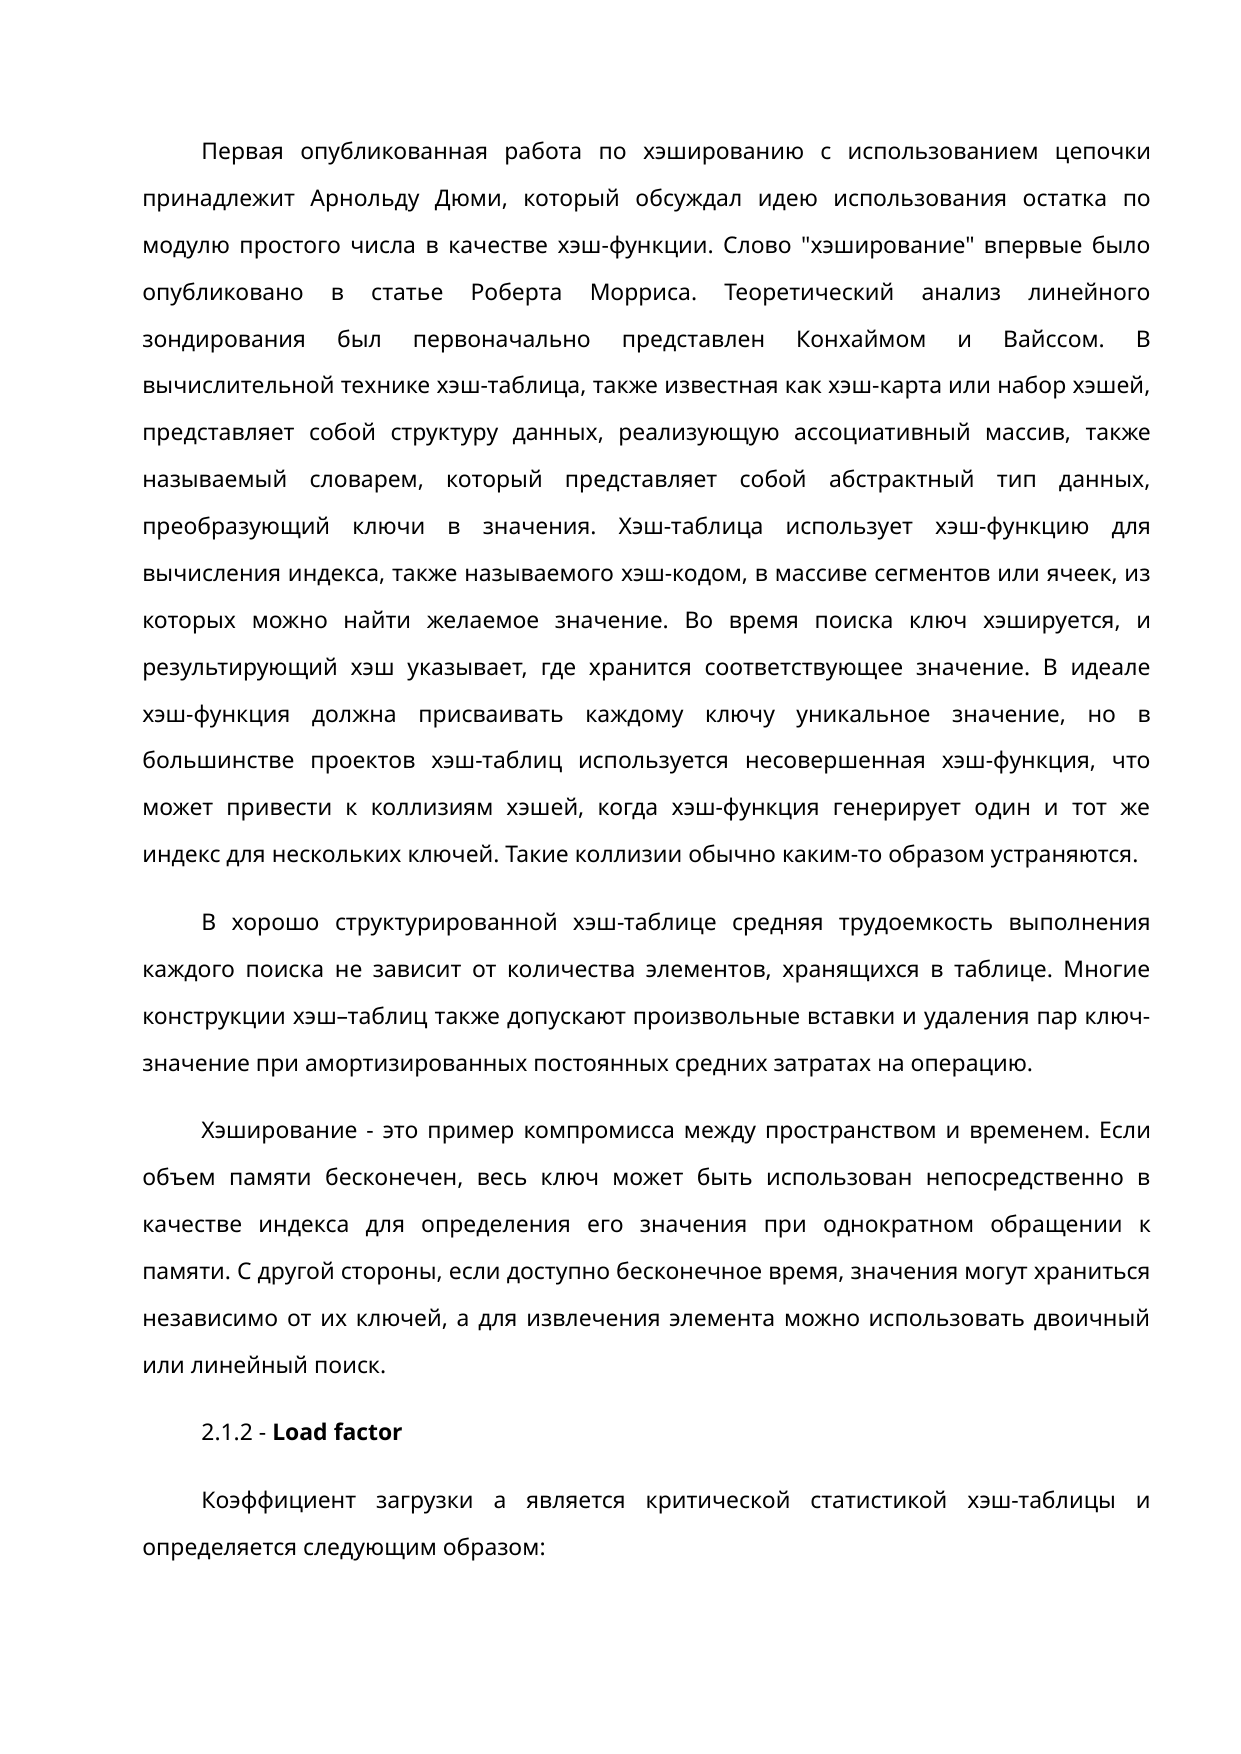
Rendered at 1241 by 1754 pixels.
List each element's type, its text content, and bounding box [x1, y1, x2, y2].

subtitle Первая опубликованная работа по хэшированию с использованием цепочки принадлежит Арнольду Дюми, который обсуждал идею использования остатка по модулю простого числа в качестве хэш-функции. Слово "хэширование" впервые было опубликовано в статье Роберта Морриса. Теоретический анализ линейного зондирования был первоначально представлен Конхаймом и Вайссом. В вычислительной технике хэш-таблица, также известная как хэш-карта или набор хэшей, представляет собой структуру данных, реализующую ассоциативный массив, также называемый словарем, который представляет собой абстрактный тип данных, преобразующий ключи в значения. Хэш-таблица использует хэш-функцию для вычисления индекса, также называемого хэш-кодом, в массиве сегментов или ячеек, из которых можно найти желаемое значение. Во время поиска ключ хэшируется, и результирующий хэш указывает, где хранится соответствующее значение. В идеале хэш-функция должна присваивать каждому ключу уникальное значение, но в большинстве проектов хэш-таблиц используется несовершенная хэш-функция, что может привести к коллизиям хэшей, когда хэш-функция генерирует один и тот же индекс для нескольких ключей. Такие коллизии обычно каким-то образом устраняются. [142, 135, 1152, 869]
subtitle 2.1.2 - Load factor [142, 1416, 1152, 1447]
subtitle Хэширование - это пример компромисса между пространством и временем. Если объем памяти бесконечен, весь ключ может быть использован непосредственно в качестве индекса для определения его значения при однократном обращении к памяти. С другой стороны, если доступно бесконечное время, значения могут храниться независимо от их ключей, а для извлечения элемента можно использовать двоичный или линейный поиск. [142, 1114, 1152, 1380]
subtitle В хорошо структурированной хэш-таблице средняя трудоемкость выполнения каждого поиска не зависит от количества элементов, хранящихся в таблице. Многие конструкции хэш–таблиц также допускают произвольные вставки и удаления пар ключ-значение при амортизированных постоянных средних затратах на операцию. [142, 906, 1152, 1078]
subtitle Коэффициент загрузки a является критической статистикой хэш-таблицы и определяется следующим образом: [142, 1484, 1152, 1562]
